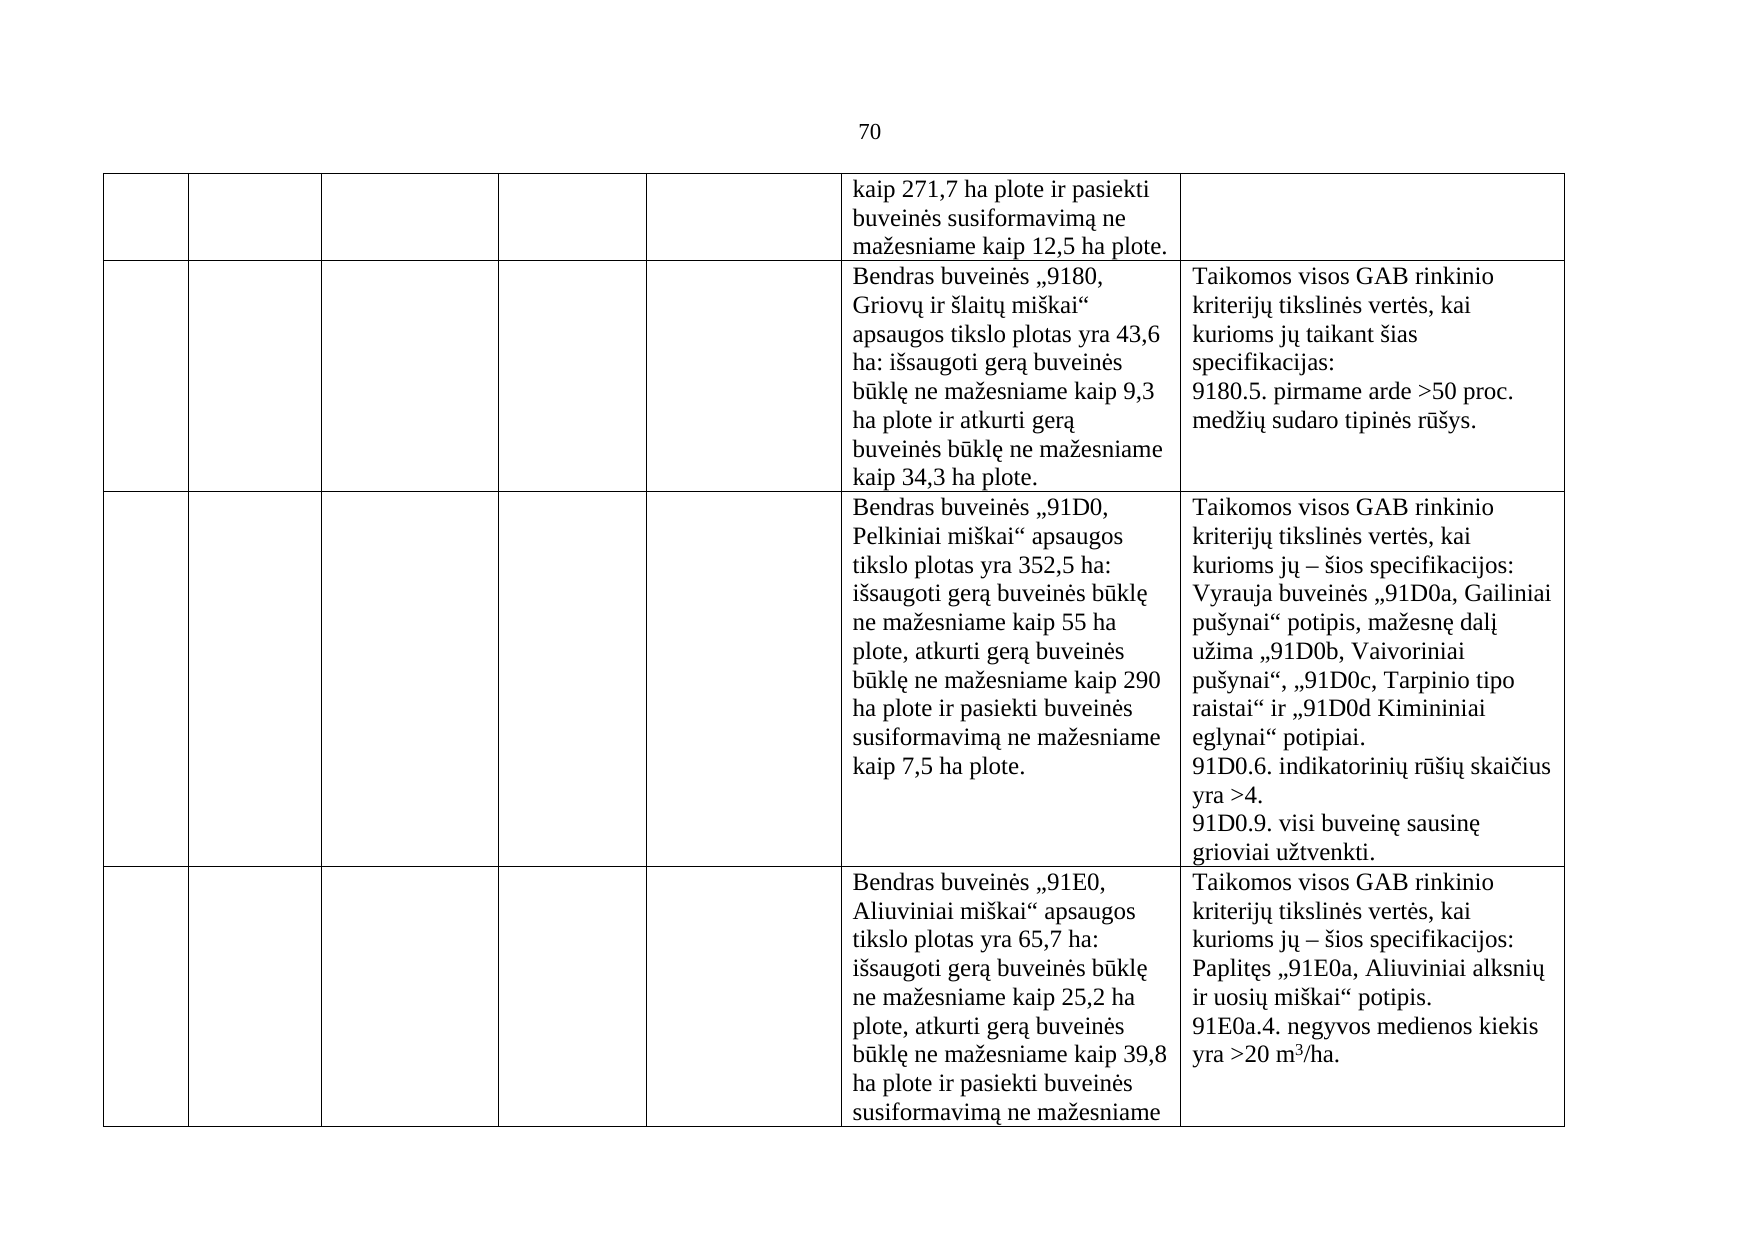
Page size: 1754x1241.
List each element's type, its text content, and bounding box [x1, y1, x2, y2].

table_cell [322, 174, 498, 260]
table_cell Taikomos visos GAB rinkinio kriterijų tikslinės vertės, kai kurioms jų taikant šias specifikacijas: 9180.5. pirmame arde >50 proc. medžių sudaro tipinės rūšys. [1181, 261, 1564, 491]
table_cell [322, 867, 498, 1126]
table_cell [647, 867, 841, 1126]
table_cell [189, 261, 321, 491]
table_cell [647, 261, 841, 491]
table_cell [499, 492, 646, 866]
table_cell [189, 867, 321, 1126]
table_cell [104, 174, 188, 260]
table_cell Bendras buveinės „91E0, Aliuviniai miškai“ apsaugos tikslo plotas yra 65,7 ha: išsaugoti gerą buveinės būklę ne mažesniame kaip 25,2 ha plote, atkurti gerą buveinės būklę ne mažesniame kaip 39,8 ha plote ir pasiekti buveinės susiformavimą ne mažesniame [842, 867, 1180, 1126]
table_cell Bendras buveinės „9180, Griovų ir šlaitų miškai“ apsaugos tikslo plotas yra 43,6 ha: išsaugoti gerą buveinės būklę ne mažesniame kaip 9,3 ha plote ir atkurti gerą buveinės būklę ne mažesniame kaip 34,3 ha plote. [842, 261, 1180, 491]
table_cell [104, 867, 188, 1126]
table_cell [1181, 174, 1564, 260]
table_cell [499, 261, 646, 491]
table_cell [189, 492, 321, 866]
table_cell [499, 174, 646, 260]
table_cell Bendras buveinės „91D0, Pelkiniai miškai“ apsaugos tikslo plotas yra 352,5 ha: išsaugoti gerą buveinės būklę ne mažesniame kaip 55 ha plote, atkurti gerą buveinės būklę ne mažesniame kaip 290 ha plote ir pasiekti buveinės susiformavimą ne mažesniame kaip 7,5 ha plote. [842, 492, 1180, 866]
table_cell Taikomos visos GAB rinkinio kriterijų tikslinės vertės, kai kurioms jų – šios specifikacijos: Paplitęs „91E0a, Aliuviniai alksnių ir uosių miškai“ potipis. 91E0a.4. negyvos medienos kiekis yra >20 m3/ha. [1181, 867, 1564, 1126]
table_cell kaip 271,7 ha plote ir pasiekti buveinės susiformavimą ne mažesniame kaip 12,5 ha plote. [842, 174, 1180, 260]
table_cell [189, 174, 321, 260]
table_cell [647, 174, 841, 260]
table_cell [104, 492, 188, 866]
table_cell [322, 261, 498, 491]
table_cell [499, 867, 646, 1126]
table_cell [104, 261, 188, 491]
table_cell [647, 492, 841, 866]
table_cell Taikomos visos GAB rinkinio kriterijų tikslinės vertės, kai kurioms jų – šios specifikacijos: Vyrauja buveinės „91D0a, Gailiniai pušynai“ potipis, mažesnę dalį užima „91D0b, Vaivoriniai pušynai“, „91D0c, Tarpinio tipo raistai“ ir „91D0d Kimininiai eglynai“ potipiai. 91D0.6. indikatorinių rūšių skaičius yra >4. 91D0.9. visi buveinę sausinę grioviai užtvenkti. [1181, 492, 1564, 866]
table_cell [322, 492, 498, 866]
